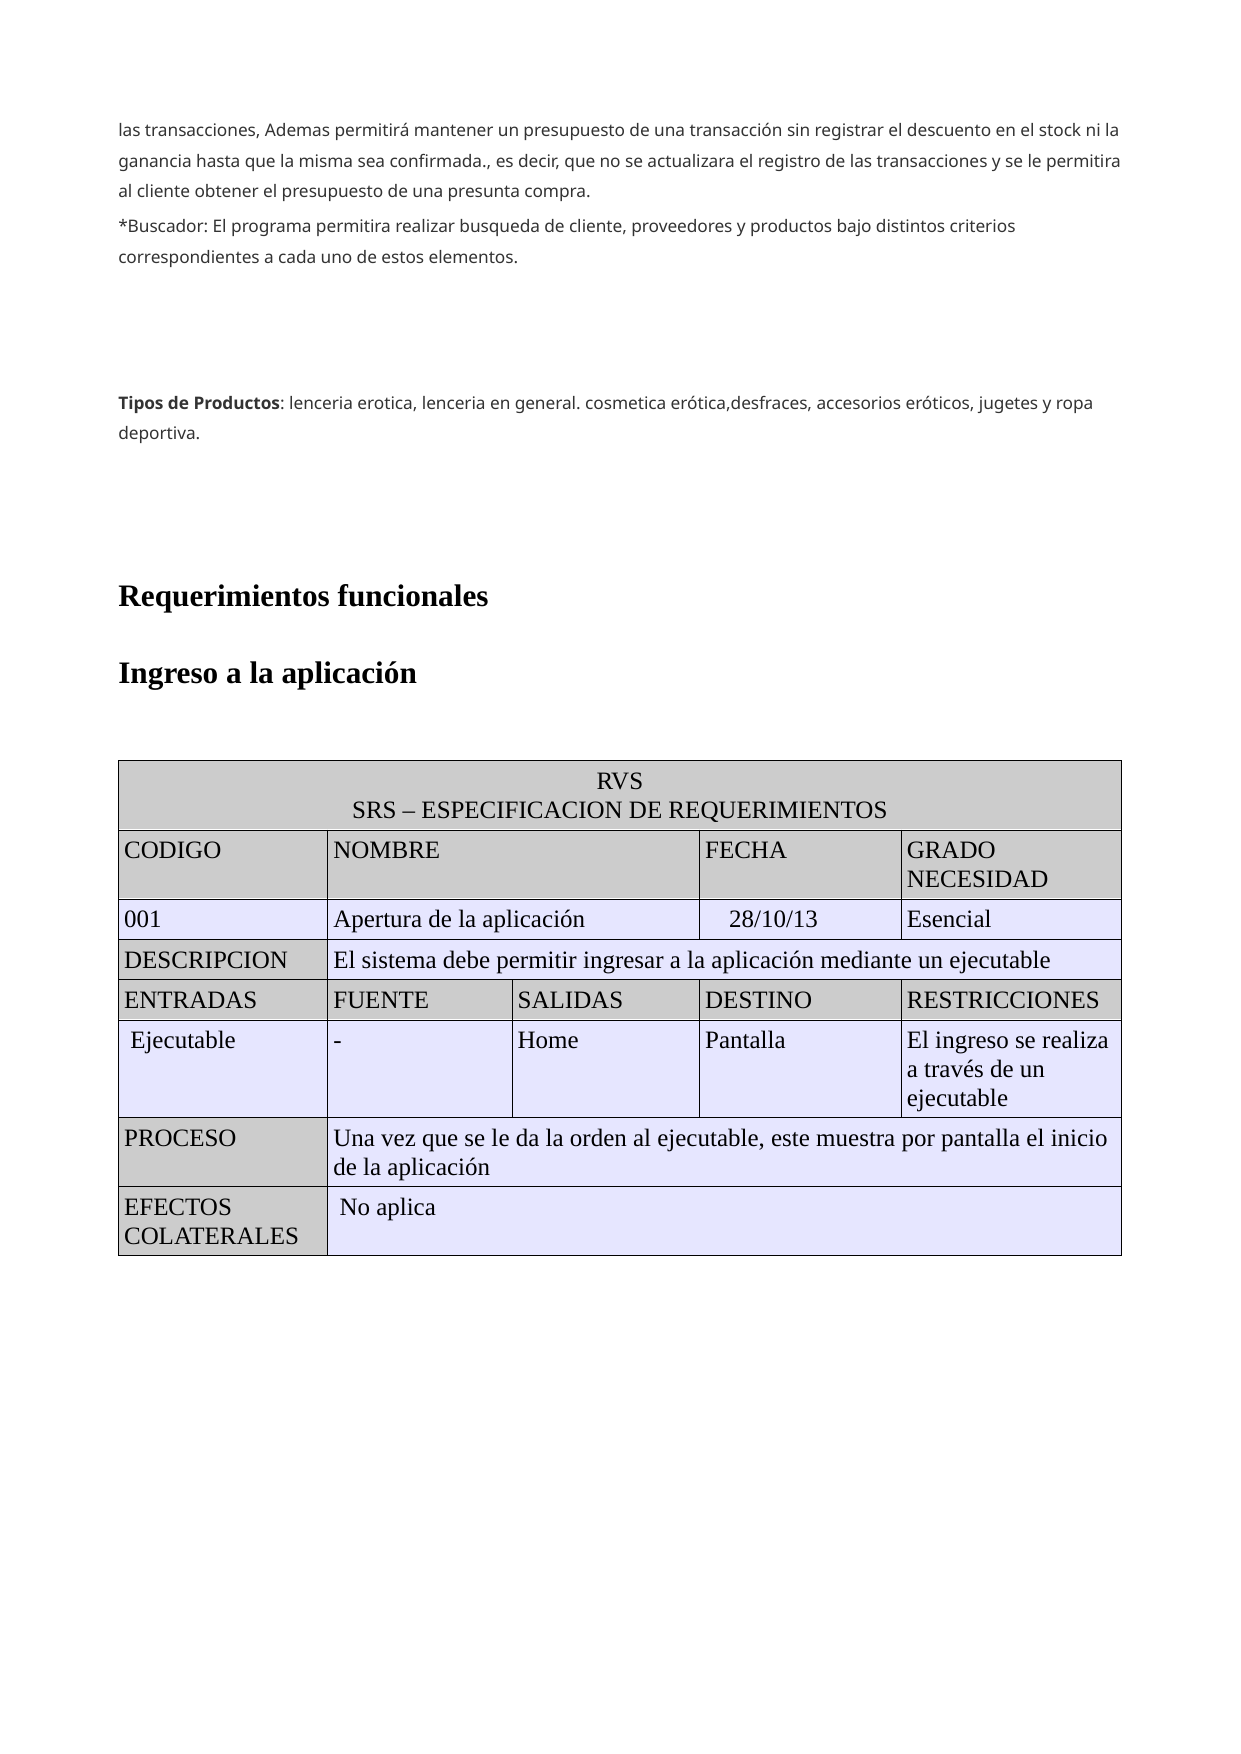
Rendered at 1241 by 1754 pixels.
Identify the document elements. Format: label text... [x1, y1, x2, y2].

table_cell Ejecutable [119, 1021, 327, 1117]
table_cell NOMBRE [328, 831, 699, 898]
text Tipos de Productos: lenceria erotica, lenceria en general. cosmetica erótica,desfraces, accesorios eróticos, jugetes y ropa deportiva. [118, 391, 1122, 445]
table_cell CODIGO [119, 831, 327, 898]
table_cell El ingreso se realiza a través de un ejecutable [902, 1021, 1121, 1117]
table_cell - [328, 1021, 512, 1117]
text las transacciones, Ademas permitirá mantener un presupuesto de una transacción sin registrar el descuento en el stock ni la ganancia hasta que la misma sea confirmada., es decir, que no se actualizara el registro de las transacciones y se le permitira al cliente obtener el presupuesto de una presunta compra. [118, 118, 1122, 203]
table_cell RESTRICCIONES [902, 980, 1121, 1019]
table_cell SALIDAS [513, 980, 699, 1019]
table_cell ENTRADAS [119, 980, 327, 1019]
table_cell 28/10/13 [700, 900, 901, 939]
table_cell Esencial [902, 900, 1121, 939]
table_cell EFECTOS COLATERALES [119, 1187, 327, 1255]
table_cell DESTINO [700, 980, 901, 1019]
table_cell FUENTE [328, 980, 512, 1019]
table_cell GRADO NECESIDAD [902, 831, 1121, 898]
table_cell Home [513, 1021, 699, 1117]
table_cell PROCESO [119, 1118, 327, 1186]
table_cell Pantalla [700, 1021, 901, 1117]
table_cell El sistema debe permitir ingresar a la aplicación mediante un ejecutable [328, 940, 1121, 979]
table_cell DESCRIPCION [119, 940, 327, 979]
table_cell Una vez que se le da la orden al ejecutable, este muestra por pantalla el inicio de la aplicación [328, 1118, 1121, 1186]
table_header RVS SRS – ESPECIFICACION DE REQUERIMIENTOS [119, 761, 1121, 829]
table_cell 001 [119, 900, 327, 939]
table_cell FECHA [700, 831, 901, 898]
table_cell Apertura de la aplicación [328, 900, 699, 939]
text *Buscador: El programa permitira realizar busqueda de cliente, proveedores y productos bajo distintos criterios correspondientes a cada uno de estos elementos. [118, 214, 1122, 268]
text Ingreso a la aplicación [118, 654, 1122, 719]
table_cell No aplica [328, 1187, 1121, 1255]
text Requerimientos funcionales [118, 491, 1122, 613]
